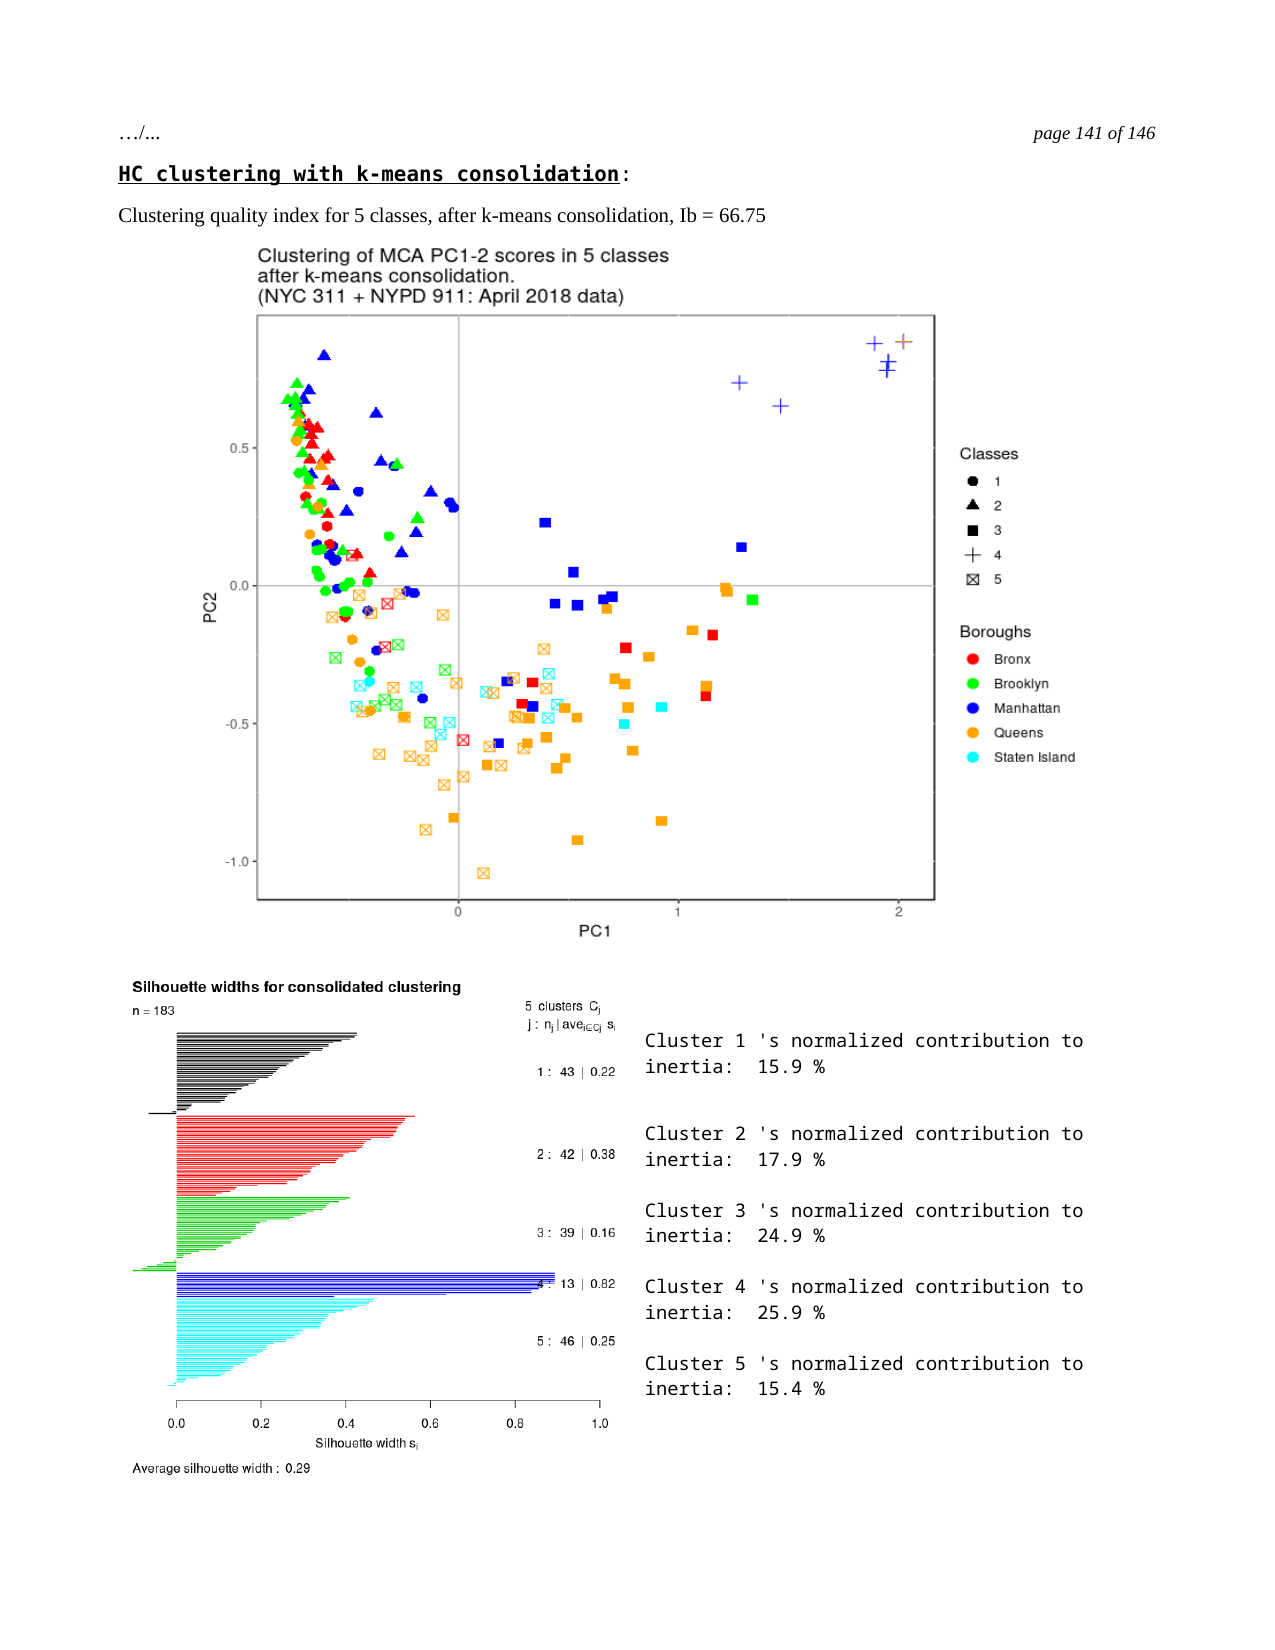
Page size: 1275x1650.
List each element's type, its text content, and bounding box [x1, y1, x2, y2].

text Cluster 1 's normalized contribution to inertia: 15.9 % [644, 1028, 1157, 1079]
text Cluster 4 's normalized contribution to inertia: 25.9 % [644, 1274, 1157, 1325]
text Cluster 3 's normalized contribution to inertia: 24.9 % [644, 1197, 1157, 1248]
picture [200, 244, 1084, 943]
text Clustering quality index for 5 classes, after k-means consolidation, Ib = 66.75 [118, 203, 1157, 227]
text Cluster 2 's normalized contribution to inertia: 17.9 % [644, 1121, 1157, 1172]
text Cluster 5 's normalized contribution to inertia: 15.4 % [644, 1350, 1157, 1401]
text HC clustering with k-means consolidation: [118, 162, 1157, 186]
picture [120, 970, 627, 1477]
